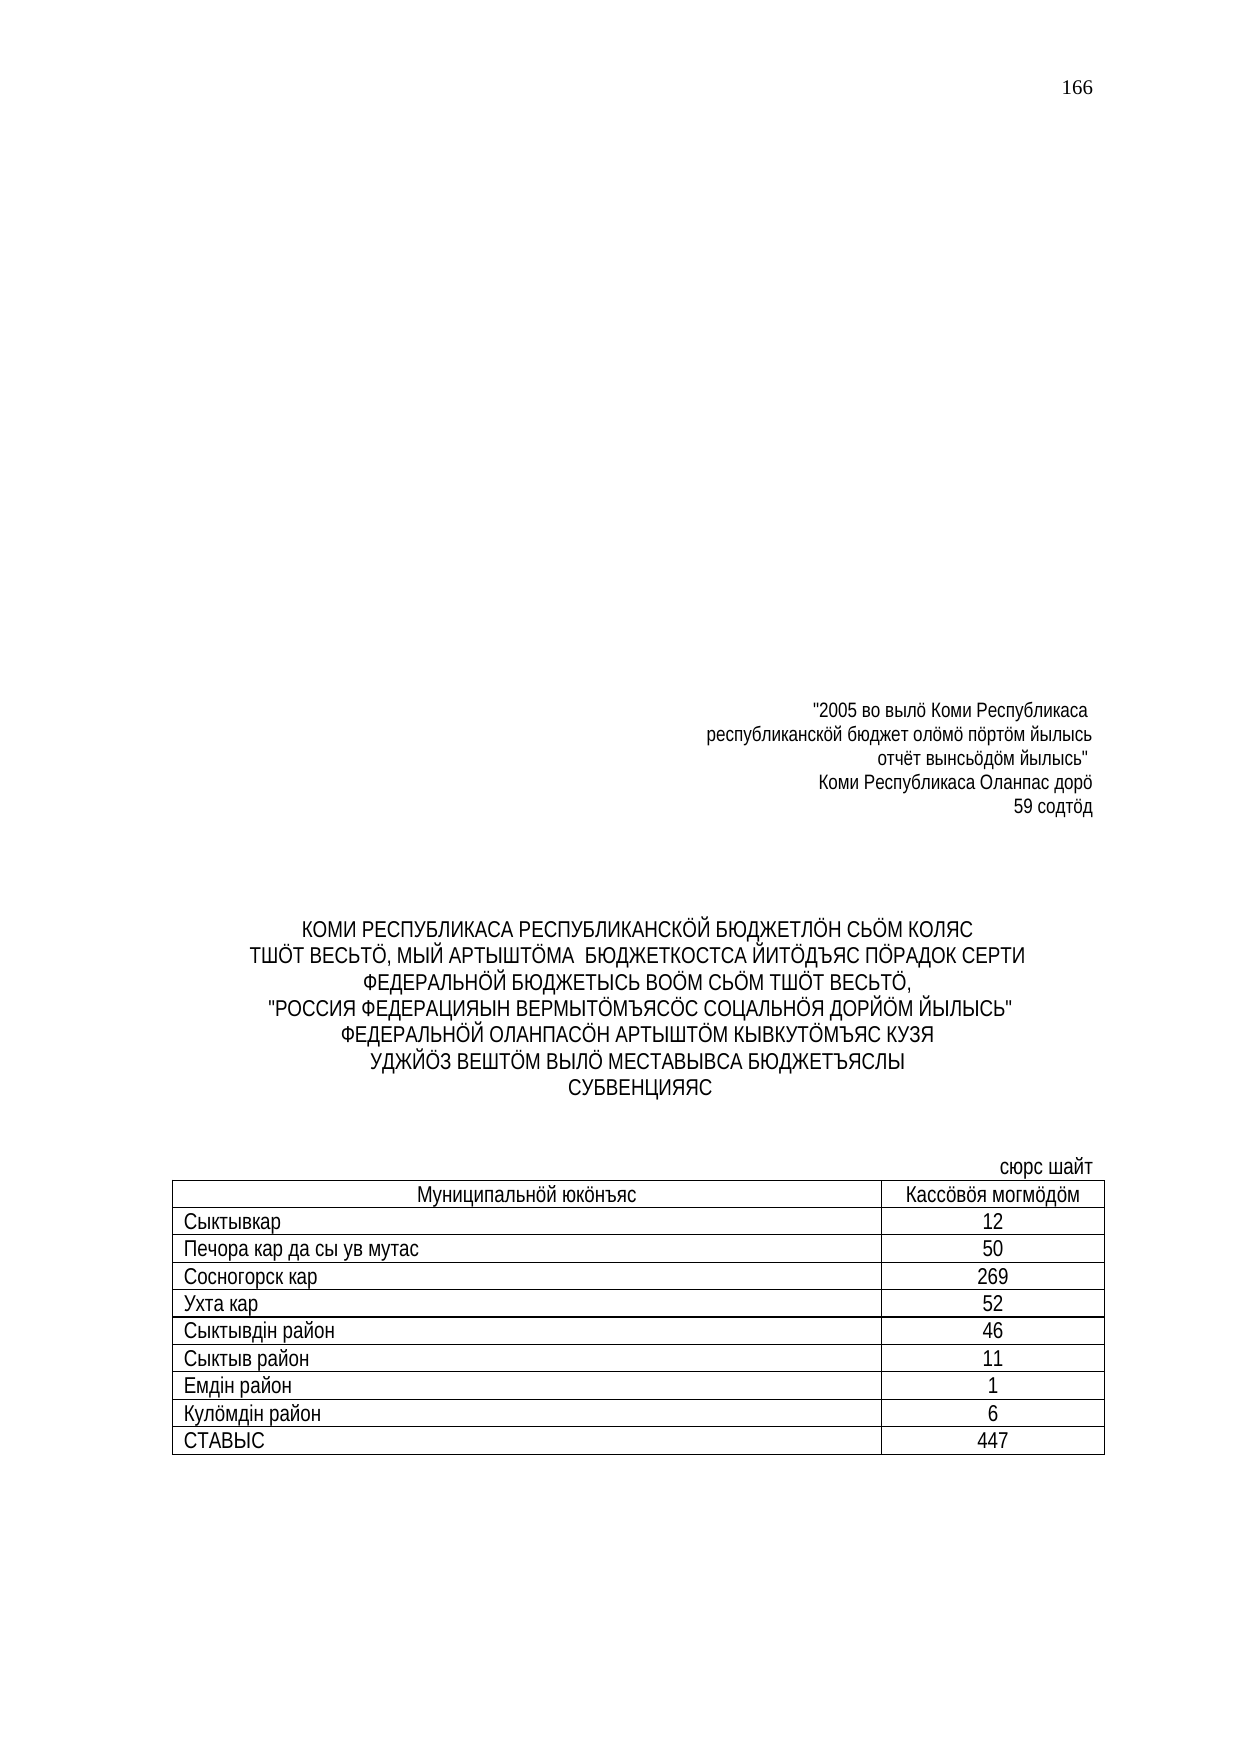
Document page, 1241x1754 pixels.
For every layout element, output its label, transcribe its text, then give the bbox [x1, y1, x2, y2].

table_cell 46 [882, 1318, 1104, 1344]
text "РОССИЯ ФЕДЕРАЦИЯЫН ВЕРМЫТÖМЪЯСÖС СОЦАЛЬНÖЯ ДОРЙÖМ ЙЫЛЫСЬ" [187, 995, 1093, 1021]
table_cell 12 [882, 1208, 1104, 1234]
table_cell 52 [882, 1290, 1104, 1316]
text УДЖЙÖЗ ВЕШТÖМ ВЫЛÖ МЕСТАВЫВСА БЮДЖЕТЪЯСЛЫ [187, 1048, 1093, 1074]
text Коми Республикаса Оланпас дорö [187, 770, 1093, 794]
table_cell Сыктывкар [173, 1208, 881, 1234]
table_cell СТАВЫС [173, 1427, 881, 1453]
text "2005 во вылö Коми Республикаса [187, 698, 1093, 722]
table_cell 1 [882, 1372, 1104, 1399]
table_header Муниципальнöй юкöнъяс [173, 1181, 881, 1207]
table_cell [1105, 1207, 1148, 1234]
table_cell [1105, 1426, 1148, 1453]
table_header Кассöвöя могмöдöм [882, 1181, 1104, 1207]
table_cell Печора кар да сы ув мутас [173, 1235, 881, 1262]
table_cell [1105, 1399, 1148, 1426]
table_header [1105, 1180, 1148, 1207]
table_cell Сосногорск кар [173, 1263, 881, 1289]
table_cell [1105, 1289, 1148, 1316]
table_cell [1105, 1262, 1148, 1289]
table_cell 11 [882, 1345, 1104, 1371]
text сюрс шайт [187, 1153, 1093, 1179]
table_cell 50 [882, 1235, 1104, 1262]
text СУБВЕНЦИЯЯС [187, 1074, 1093, 1100]
text ТШÖТ ВЕСЬТÖ, МЫЙ АРТЫШТÖМА БЮДЖЕТКОСТСА ЙИТÖДЪЯС ПÖРАДОК СЕРТИ [187, 942, 1093, 969]
table_cell Емдiн район [173, 1372, 881, 1399]
table_cell Сыктывдiн район [173, 1318, 881, 1344]
text ФЕДЕРАЛЬНÖЙ ОЛАНПАСÖН АРТЫШТÖМ КЫВКУТÖМЪЯС КУЗЯ [187, 1021, 1093, 1048]
table_cell [1105, 1316, 1148, 1344]
table_cell Ухта кар [173, 1290, 881, 1316]
table_cell [1105, 1344, 1148, 1371]
table_cell 447 [882, 1427, 1104, 1453]
text ФЕДЕРАЛЬНÖЙ БЮДЖЕТЫСЬ ВОÖМ СЬÖМ ТШÖТ ВЕСЬТÖ, [187, 969, 1093, 995]
text 59 содтöд [187, 794, 1093, 818]
text КОМИ РЕСПУБЛИКАСА РЕСПУБЛИКАНСКÖЙ БЮДЖЕТЛÖН СЬÖМ КОЛЯС [187, 916, 1093, 942]
table_cell Кулöмдiн район [173, 1400, 881, 1426]
table_cell Сыктыв район [173, 1345, 881, 1371]
table_cell [1105, 1234, 1148, 1262]
table_cell [1105, 1371, 1148, 1399]
text республиканскöй бюджет олöмö пöртöм йылысь [187, 722, 1093, 746]
text отчёт вынсьöдöм йылысь" [187, 746, 1093, 770]
table_cell 269 [882, 1263, 1104, 1289]
table_cell 6 [882, 1400, 1104, 1426]
